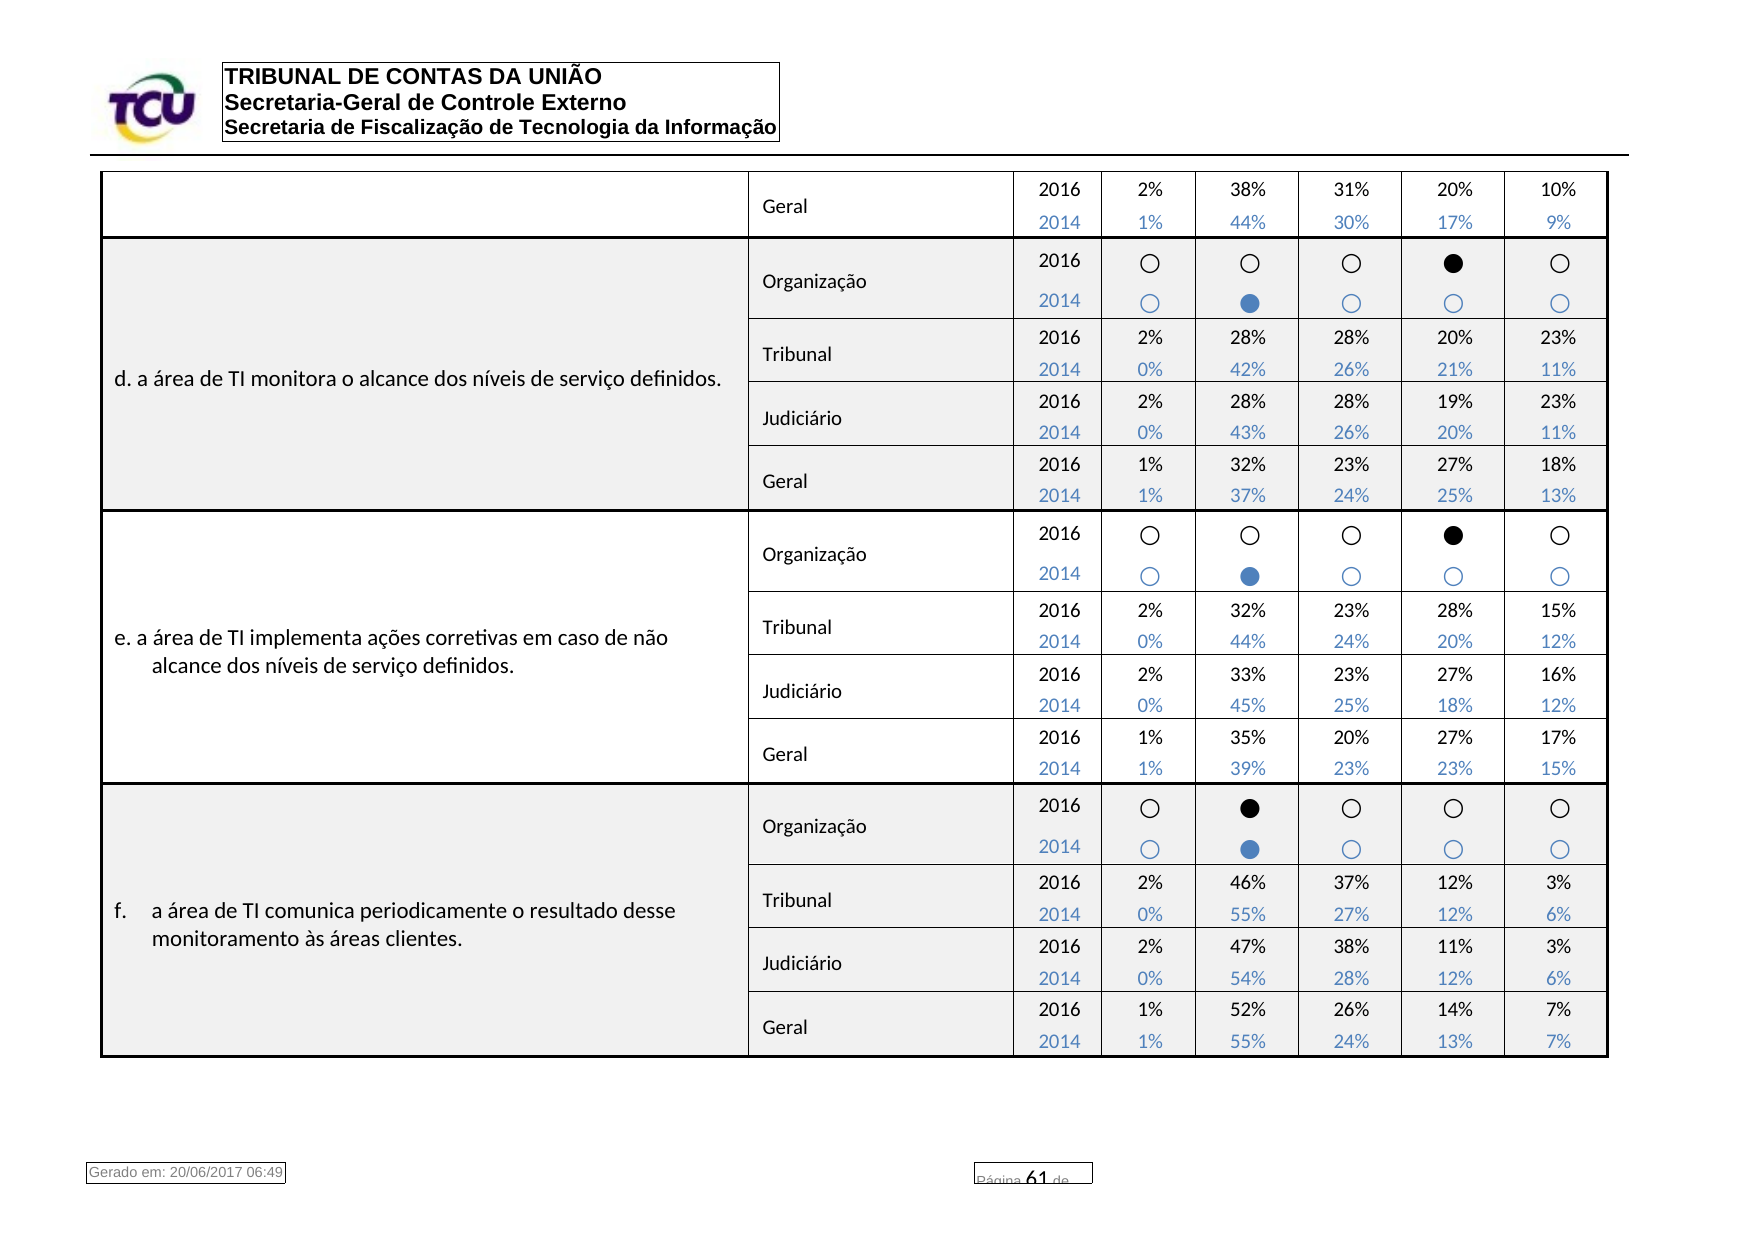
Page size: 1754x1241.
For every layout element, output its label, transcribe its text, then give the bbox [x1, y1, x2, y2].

table_cell 13% [1402, 1024, 1504, 1055]
table_cell 20% [1402, 624, 1504, 654]
table_cell 3% [1505, 865, 1606, 897]
table_cell ○ [1402, 823, 1504, 863]
table_cell 2% [1102, 865, 1195, 897]
table_cell 2% [1102, 319, 1195, 351]
table_cell 16% [1505, 655, 1606, 688]
table_cell ● [1196, 277, 1298, 318]
table_cell Organização [749, 785, 1013, 863]
table_cell Geral [749, 446, 1013, 509]
table_cell ● [1196, 785, 1298, 823]
table_cell ○ [1505, 512, 1606, 550]
table_cell 1% [1102, 992, 1195, 1024]
table_cell Tribunal [749, 592, 1013, 654]
table_cell ○ [1102, 823, 1195, 863]
table_cell 18% [1505, 446, 1606, 478]
table_cell f. a área de TI comunica periodicamente o resultado desse monitoramento às áreas clientes. [103, 785, 748, 1055]
table_cell ○ [1299, 239, 1401, 277]
table_cell 17% [1402, 205, 1504, 236]
table_cell 13% [1505, 478, 1606, 509]
table_cell 2016 [1014, 512, 1101, 550]
table_header [103, 172, 748, 236]
table_cell 1% [1102, 446, 1195, 478]
table_cell 25% [1299, 688, 1401, 718]
table_cell 44% [1196, 624, 1298, 654]
table_cell 12% [1402, 961, 1504, 991]
table_cell ○ [1102, 550, 1195, 591]
table_cell 2016 [1014, 865, 1101, 897]
table_cell ● [1196, 823, 1298, 863]
table_cell ○ [1505, 785, 1606, 823]
table_cell 0% [1102, 897, 1195, 927]
table_cell 2014 [1014, 478, 1101, 509]
table_header 2016 [1014, 172, 1101, 205]
table_cell 24% [1299, 478, 1401, 509]
table_cell 35% [1196, 719, 1298, 751]
table_cell 11% [1505, 351, 1606, 381]
table_cell 14% [1402, 992, 1504, 1024]
table_cell ○ [1402, 550, 1504, 591]
table_cell 12% [1505, 624, 1606, 654]
table_cell 11% [1505, 415, 1606, 445]
table_cell 2014 [1014, 751, 1101, 782]
table_cell 15% [1505, 592, 1606, 624]
table_cell 2016 [1014, 992, 1101, 1024]
table_cell 2016 [1014, 719, 1101, 751]
table_cell ○ [1299, 512, 1401, 550]
table_cell 7% [1505, 992, 1606, 1024]
table_cell ○ [1299, 550, 1401, 591]
table_cell ○ [1505, 239, 1606, 277]
table_cell ○ [1402, 785, 1504, 823]
table_cell 45% [1196, 688, 1298, 718]
table_cell Judiciário [749, 928, 1013, 991]
table_header 31% [1299, 172, 1401, 205]
table_cell 3% [1505, 928, 1606, 961]
table_cell 2% [1102, 655, 1195, 688]
table_cell ○ [1299, 785, 1401, 823]
table_cell 2016 [1014, 239, 1101, 277]
table_cell 9% [1505, 205, 1606, 236]
table_cell 52% [1196, 992, 1298, 1024]
table_cell 12% [1402, 865, 1504, 897]
table_cell 2014 [1014, 688, 1101, 718]
table_cell Geral [749, 719, 1013, 782]
table_cell 23% [1299, 446, 1401, 478]
table_cell 6% [1505, 897, 1606, 927]
table_cell ○ [1505, 823, 1606, 863]
table_cell 2016 [1014, 319, 1101, 351]
table_header 20% [1402, 172, 1504, 205]
table_cell 12% [1402, 897, 1504, 927]
table_cell 2014 [1014, 624, 1101, 654]
picture [91, 58, 203, 154]
table_cell 2014 [1014, 897, 1101, 927]
table_cell 15% [1505, 751, 1606, 782]
table_cell 24% [1299, 624, 1401, 654]
table_cell 28% [1196, 319, 1298, 351]
table_cell 26% [1299, 415, 1401, 445]
table_cell ○ [1505, 550, 1606, 591]
table_cell 7% [1505, 1024, 1606, 1055]
table_cell 37% [1196, 478, 1298, 509]
table_cell 26% [1299, 351, 1401, 381]
table_cell ● [1402, 239, 1504, 277]
table_cell 55% [1196, 1024, 1298, 1055]
table_cell 17% [1505, 719, 1606, 751]
table_cell 27% [1402, 446, 1504, 478]
table_cell Geral [749, 992, 1013, 1055]
table_cell 11% [1402, 928, 1504, 961]
table_cell 30% [1299, 205, 1401, 236]
table_header Geral [749, 172, 1013, 236]
table_cell 2014 [1014, 205, 1101, 236]
table_cell 0% [1102, 624, 1195, 654]
table_cell 12% [1505, 688, 1606, 718]
table_cell ○ [1299, 277, 1401, 318]
table_cell 54% [1196, 961, 1298, 991]
table_cell 42% [1196, 351, 1298, 381]
table_cell 2014 [1014, 1024, 1101, 1055]
table_cell 28% [1402, 592, 1504, 624]
table_cell ● [1402, 512, 1504, 550]
table_cell 20% [1402, 415, 1504, 445]
table_cell ○ [1102, 277, 1195, 318]
table_cell Organização [749, 512, 1013, 591]
table_cell 2016 [1014, 446, 1101, 478]
table_cell 28% [1299, 382, 1401, 415]
table_cell e. a área de TI implementa ações corretivas em caso de não alcance dos níveis de serviço definidos. [103, 512, 748, 782]
table_cell 28% [1196, 382, 1298, 415]
table_cell 23% [1299, 751, 1401, 782]
table_header 38% [1196, 172, 1298, 205]
table_cell 24% [1299, 1024, 1401, 1055]
table_cell 28% [1299, 319, 1401, 351]
table_cell 1% [1102, 1024, 1195, 1055]
table_cell 20% [1402, 319, 1504, 351]
table_cell 2016 [1014, 785, 1101, 823]
table_cell ○ [1196, 239, 1298, 277]
table_cell 46% [1196, 865, 1298, 897]
table_cell 55% [1196, 897, 1298, 927]
table_cell d. a área de TI monitora o alcance dos níveis de serviço definidos. [103, 239, 748, 509]
table_cell 2% [1102, 928, 1195, 961]
table_cell 1% [1102, 751, 1195, 782]
table_cell 18% [1402, 688, 1504, 718]
table_cell 38% [1299, 928, 1401, 961]
table_cell 1% [1102, 478, 1195, 509]
table_cell ● [1196, 550, 1298, 591]
table_cell 26% [1299, 992, 1401, 1024]
table_cell ○ [1505, 277, 1606, 318]
table_cell 2014 [1014, 550, 1101, 591]
table_cell 2014 [1014, 351, 1101, 381]
table_cell 25% [1402, 478, 1504, 509]
table_cell 37% [1299, 865, 1401, 897]
table_cell 39% [1196, 751, 1298, 782]
table_cell Judiciário [749, 655, 1013, 718]
table_cell 1% [1102, 205, 1195, 236]
table_cell 2016 [1014, 928, 1101, 961]
table_cell 33% [1196, 655, 1298, 688]
table_cell 0% [1102, 688, 1195, 718]
table_cell 6% [1505, 961, 1606, 991]
table_cell 23% [1505, 319, 1606, 351]
table_cell 32% [1196, 592, 1298, 624]
picture [91, 156, 203, 161]
table_cell 47% [1196, 928, 1298, 961]
table_cell ○ [1102, 785, 1195, 823]
table_cell ○ [1299, 823, 1401, 863]
table_cell 23% [1299, 592, 1401, 624]
table_cell Judiciário [749, 382, 1013, 445]
table_cell 0% [1102, 961, 1195, 991]
table_cell 43% [1196, 415, 1298, 445]
table_cell ○ [1102, 512, 1195, 550]
table_cell 19% [1402, 382, 1504, 415]
table_cell Tribunal [749, 319, 1013, 381]
table_cell Organização [749, 239, 1013, 318]
table_cell 32% [1196, 446, 1298, 478]
table_cell 2016 [1014, 655, 1101, 688]
table_cell 2014 [1014, 415, 1101, 445]
table_cell 21% [1402, 351, 1504, 381]
table_cell 44% [1196, 205, 1298, 236]
table_cell 27% [1299, 897, 1401, 927]
table_cell 27% [1402, 655, 1504, 688]
table_cell 0% [1102, 415, 1195, 445]
table_cell Tribunal [749, 865, 1013, 927]
table_cell 20% [1299, 719, 1401, 751]
table_cell 23% [1402, 751, 1504, 782]
table_cell ○ [1402, 277, 1504, 318]
table_cell 23% [1505, 382, 1606, 415]
table_cell 23% [1299, 655, 1401, 688]
table_header 2% [1102, 172, 1195, 205]
table_cell 2014 [1014, 823, 1101, 863]
table_cell 2% [1102, 382, 1195, 415]
table_cell 0% [1102, 351, 1195, 381]
table_cell 2% [1102, 592, 1195, 624]
table_cell 2016 [1014, 592, 1101, 624]
table_cell 2014 [1014, 277, 1101, 318]
table_header 10% [1505, 172, 1606, 205]
table_cell ○ [1196, 512, 1298, 550]
table_cell 1% [1102, 719, 1195, 751]
table_cell 2016 [1014, 382, 1101, 415]
table_cell 2014 [1014, 961, 1101, 991]
table_cell ○ [1102, 239, 1195, 277]
table_cell 27% [1402, 719, 1504, 751]
table_cell 28% [1299, 961, 1401, 991]
